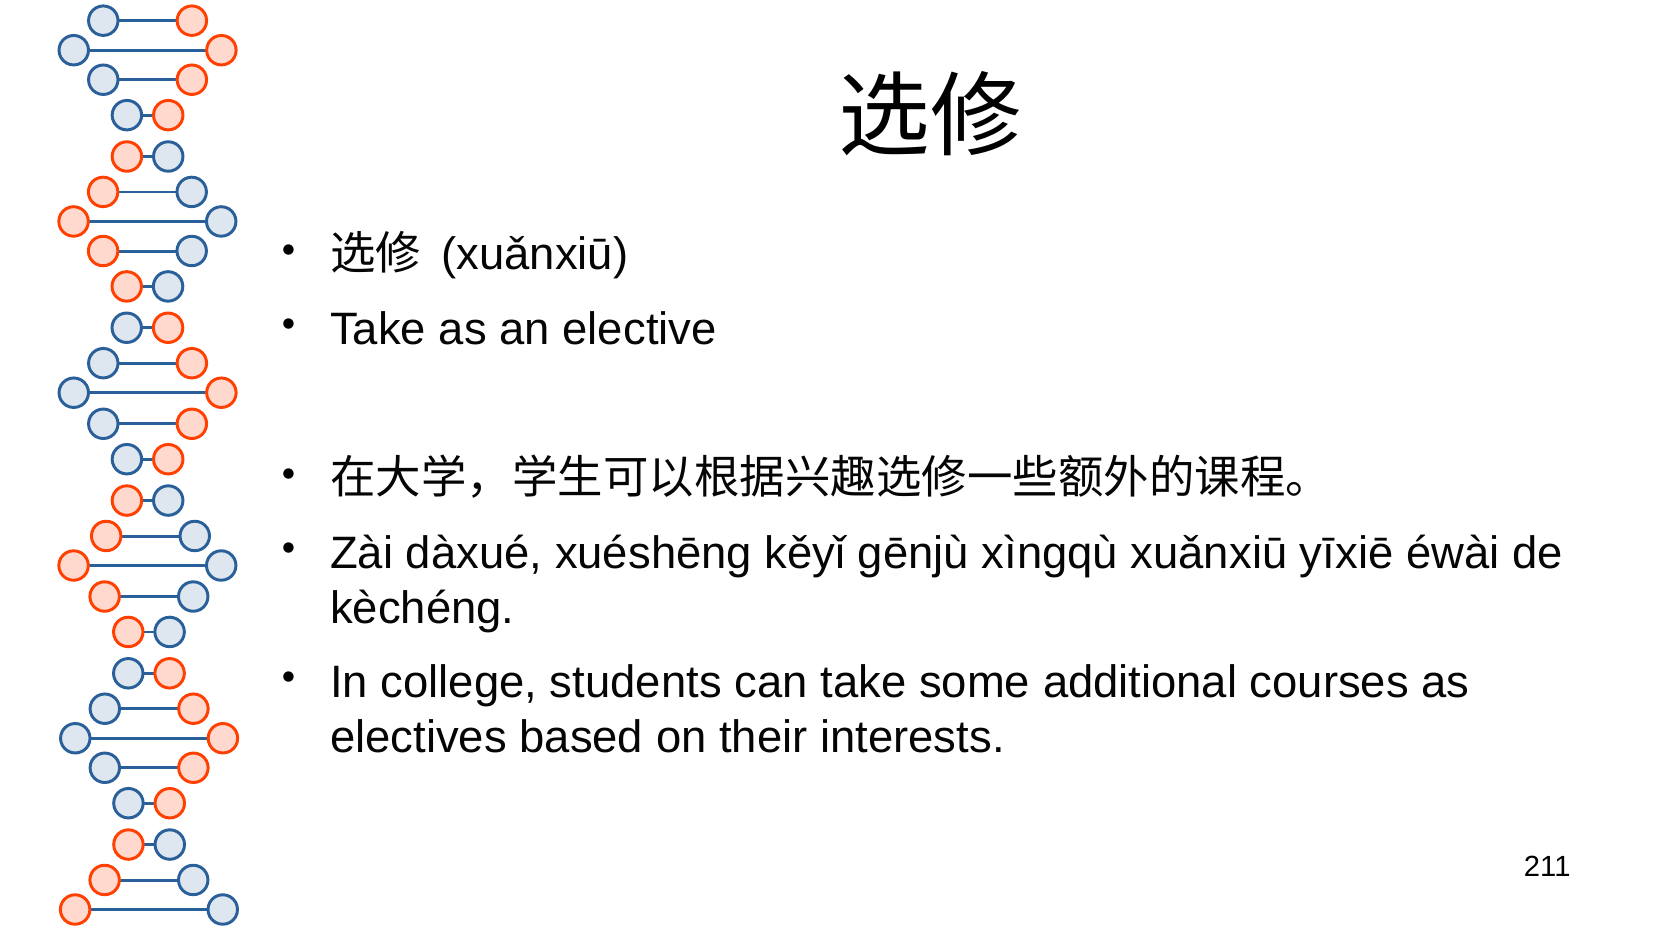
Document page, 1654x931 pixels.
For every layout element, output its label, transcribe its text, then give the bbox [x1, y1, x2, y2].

list 选修 (xuǎnxiū) Take as an elective 在大学，学生可以根据兴趣选修一些额外的课程。 Zài dàxué, xuéshēng kěyǐ gēnjù xìngqù xuǎnxiū yīxiē éwài de kèchéng. In college, students can take some additional courses as electives based on their interests. [265, 224, 1595, 764]
title 选修 [265, 35, 1595, 189]
